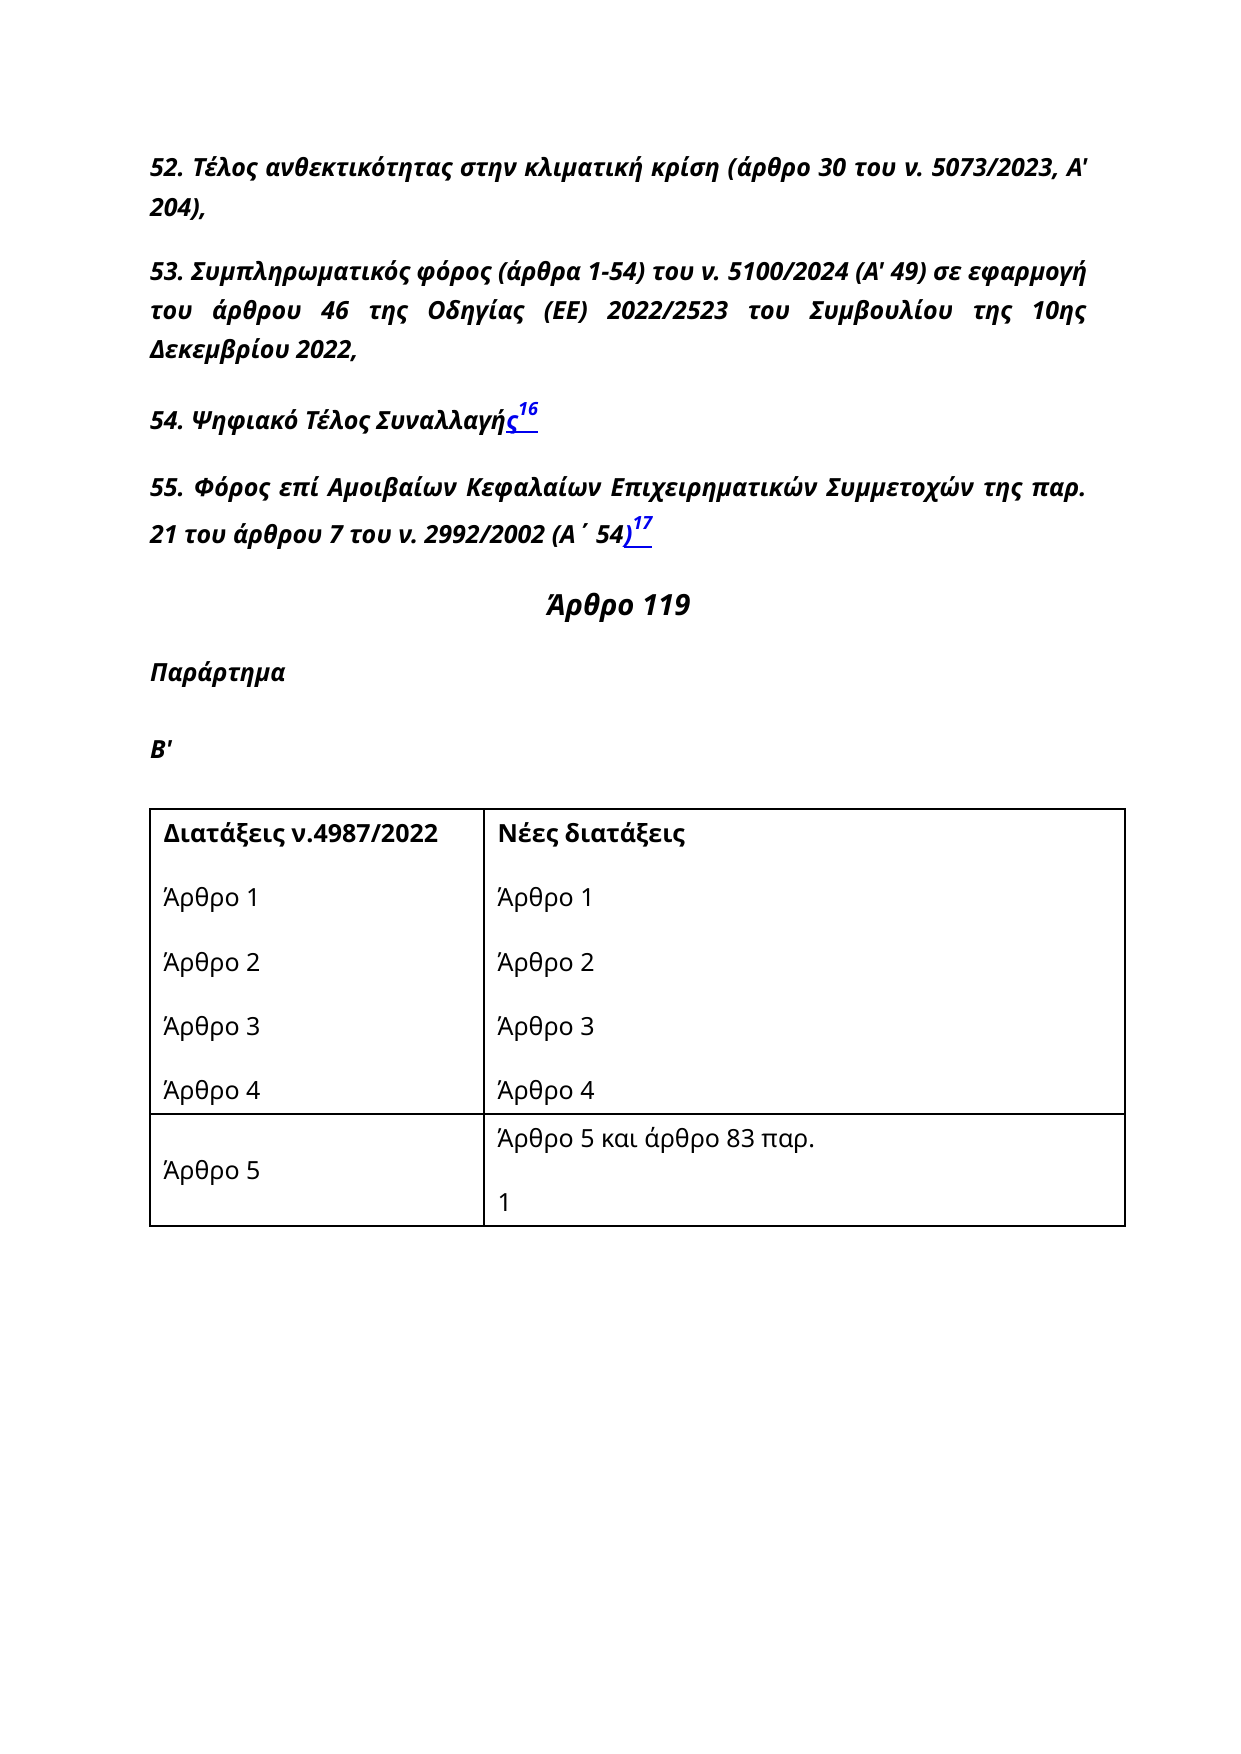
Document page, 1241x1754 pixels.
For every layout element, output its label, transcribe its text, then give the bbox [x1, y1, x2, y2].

title Παράρτημα [150, 655, 1090, 689]
table_cell Άρθρο 5 [151, 1115, 483, 1225]
table_cell Άρθρο 5 και άρθρο 83 παρ. 1 [485, 1115, 1124, 1225]
text 54. Ψηφιακό Τέλος Συναλλαγής16 [150, 396, 1090, 438]
table_header Νέες διατάξεις Άρθρο 1 Άρθρο 2 Άρθρο 3 Άρθρο 4 [485, 810, 1124, 1113]
table_header Διατάξεις ν.4987/2022 Άρθρο 1 Άρθρο 2 Άρθρο 3 Άρθρο 4 [151, 810, 483, 1113]
title Β' [150, 731, 1090, 766]
text 55. Φόρος επί Αµοιβαίων Κεφαλαίων Επιχειρηµατικών Συµµετοχών της παρ. 21 του άρθρου 7 του ν. 2992/2002 (Α΄ 54)17 [150, 470, 1090, 553]
subtitle Άρθρο 119 [150, 584, 1090, 624]
text 53. Συμπληρωματικός φόρος (άρθρα 1-54) του ν. 5100/2024 (Α' 49) σε εφαρμογή του άρθρου 46 της Οδηγίας (ΕΕ) 2022/2523 του Συμβουλίου της 10ης Δεκεμβρίου 2022, [150, 253, 1090, 366]
text 52. Τέλος ανθεκτικότητας στην κλιματική κρίση (άρθρο 30 του ν. 5073/2023, Α' 204), [150, 150, 1090, 223]
